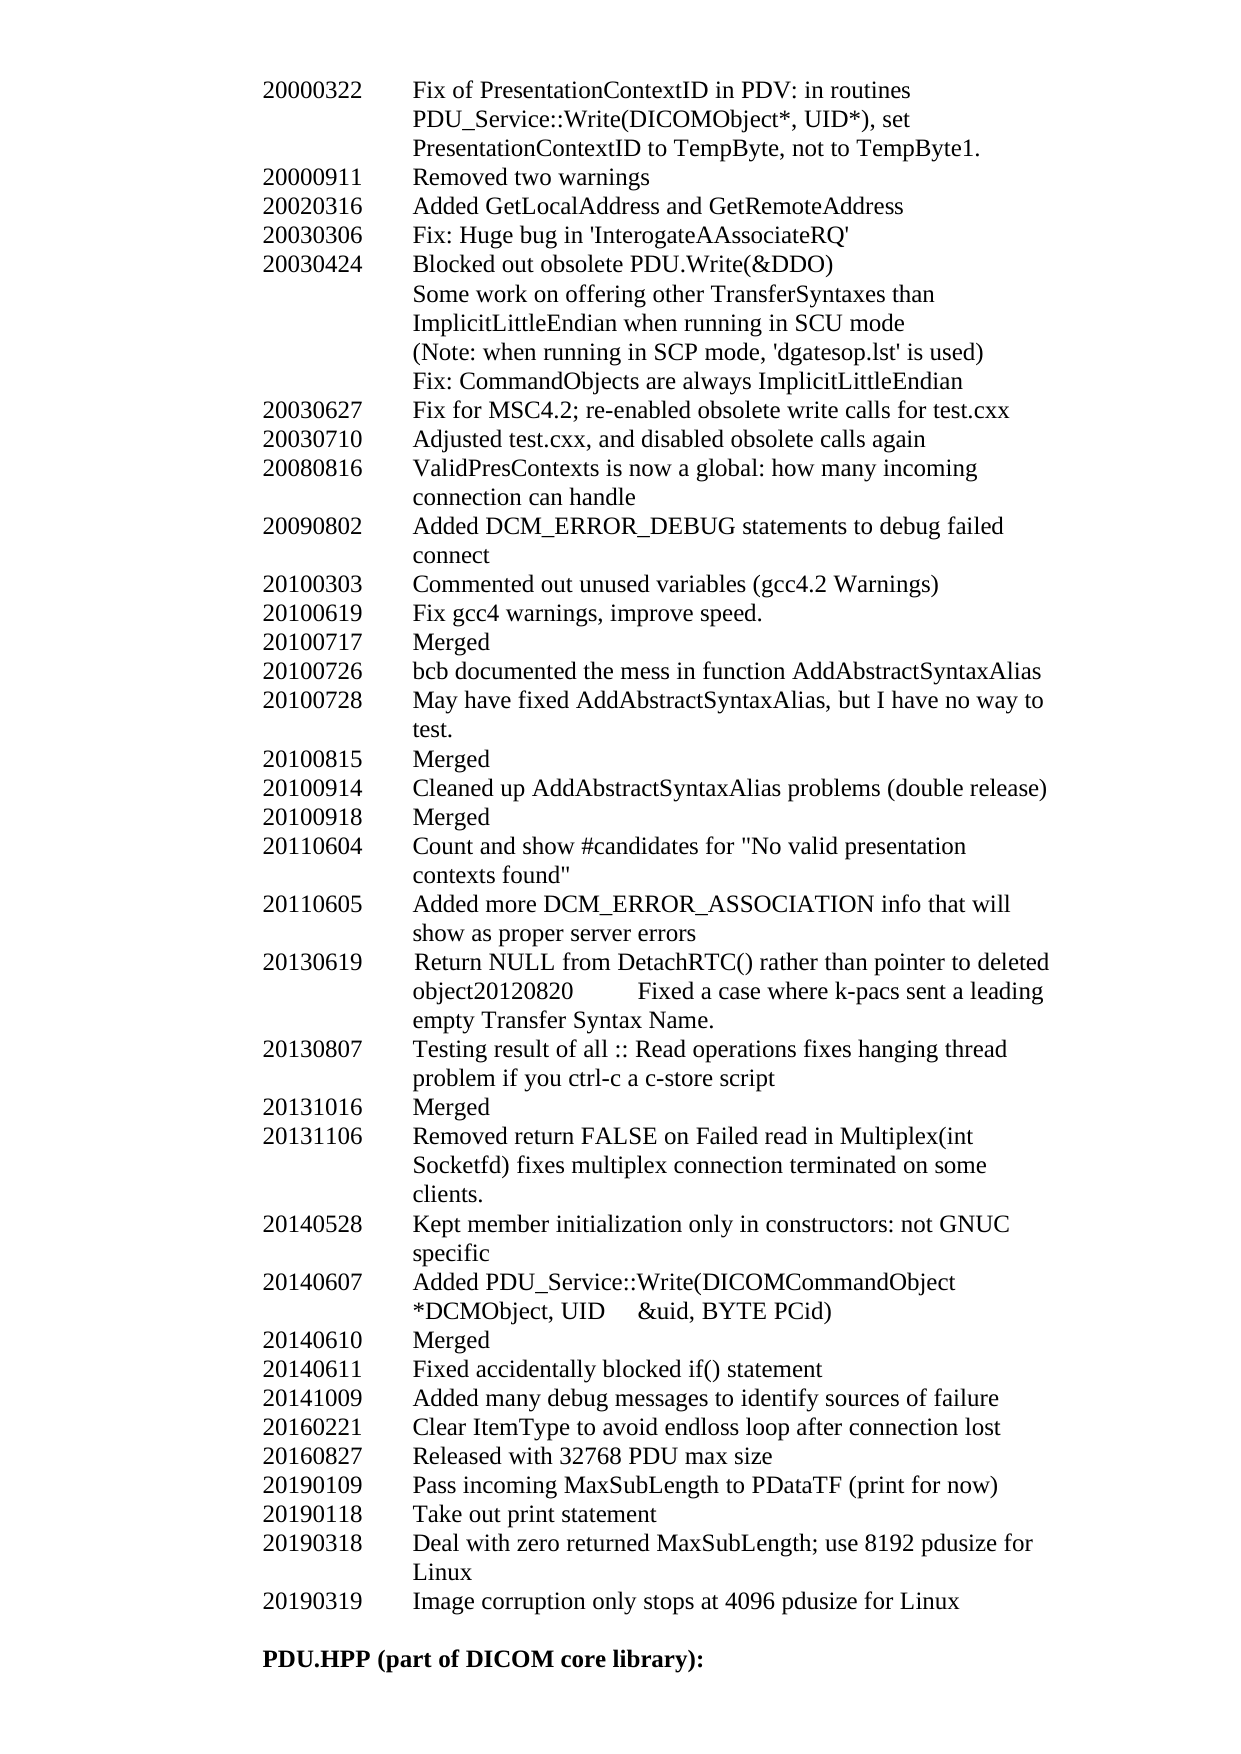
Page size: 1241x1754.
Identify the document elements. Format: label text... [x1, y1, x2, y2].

text 20190109 Pass incoming MaxSubLength to PDataTF (print for now) [262, 1470, 1053, 1499]
text 20140611 Fixed accidentally blocked if() statement [262, 1354, 1053, 1383]
text 20131016 Merged [262, 1092, 1053, 1121]
text 20100815 Merged [262, 743, 1053, 772]
text 20080816 ValidPresContexts is now a global: how many incoming connection can handle [262, 453, 1053, 511]
text 20100303 Commented out unused variables (gcc4.2 Warnings) [262, 569, 1053, 598]
text 20100914 Cleaned up AddAbstractSyntaxAlias problems (double release) [262, 772, 1053, 802]
text 20030627 Fix for MSC4.2; re-enabled obsolete write calls for test.cxx [187, 395, 1053, 424]
text 20140607 Added PDU_Service::Write(DICOMCommandObject *DCMObject, UID &uid, BYTE PCid) [262, 1267, 1053, 1325]
text 20110604 Count and show #candidates for "No valid presentation contexts found" [262, 831, 1053, 889]
text Some work on offering other TransferSyntaxes than ImplicitLittleEndian when running in SCU mode [412, 278, 1053, 337]
text 20000322 Fix of PresentationContextID in PDV: in routines PDU_Service::Write(DICOMObject*, UID*), set PresentationContextID to TempByte, not to TempByte1. [187, 75, 1053, 162]
text 20020316 Added GetLocalAddress and GetRemoteAddress [187, 191, 1053, 220]
text 20100717 Merged [262, 627, 1053, 656]
text 20140610 Merged [262, 1325, 1053, 1354]
text 20190318 Deal with zero returned MaxSubLength; use 8192 pdusize for Linux [262, 1528, 1053, 1586]
text Fix: CommandObjects are always ImplicitLittleEndian [412, 366, 1053, 395]
text 20130619 Return NULL from DetachRTC() rather than pointer to deleted object20120820 Fixed a case where k-pacs sent a leading empty Transfer Syntax Name. [262, 947, 1053, 1034]
text 20030306 Fix: Huge bug in 'InterogateAAssociateRQ' [187, 220, 1053, 249]
text 20141009 Added many debug messages to identify sources of failure [262, 1383, 1053, 1412]
text 20030710 Adjusted test.cxx, and disabled obsolete calls again [187, 424, 1053, 453]
text 20100619 Fix gcc4 warnings, improve speed. [262, 598, 1053, 627]
text 20110605 Added more DCM_ERROR_ASSOCIATION info that will show as proper server errors [262, 889, 1053, 947]
text 20000911 Removed two warnings [187, 162, 1053, 191]
text 20030424 Blocked out obsolete PDU.Write(&DDO) [187, 249, 1053, 278]
text 20100918 Merged [262, 802, 1053, 831]
text 20160221 Clear ItemType to avoid endloss loop after connection lost [262, 1412, 1053, 1441]
text 20090802 Added DCM_ERROR_DEBUG statements to debug failed connect [262, 511, 1053, 569]
text 20100726 bcb documented the mess in function AddAbstractSyntaxAlias [262, 656, 1053, 685]
text 20131106 Removed return FALSE on Failed read in Multiplex(int Socketfd) fixes multiplex connection terminated on some clients. [262, 1121, 1053, 1208]
text 20100728 May have fixed AddAbstractSyntaxAlias, but I have no way to test. [262, 685, 1053, 743]
text (Note: when running in SCP mode, 'dgatesop.lst' is used) [412, 337, 1053, 366]
text 20140528 Kept member initialization only in constructors: not GNUC specific [262, 1208, 1053, 1267]
text 20160827 Released with 32768 PDU max size [262, 1441, 1053, 1470]
text 20130807 Testing result of all :: Read operations fixes hanging thread problem if you ctrl-c a c-store script [262, 1034, 1053, 1092]
text PDU.HPP (part of DICOM core library): [187, 1644, 1053, 1673]
text 20190118 Take out print statement [262, 1499, 1053, 1528]
text 20190319 Image corruption only stops at 4096 pdusize for Linux [262, 1586, 1053, 1615]
